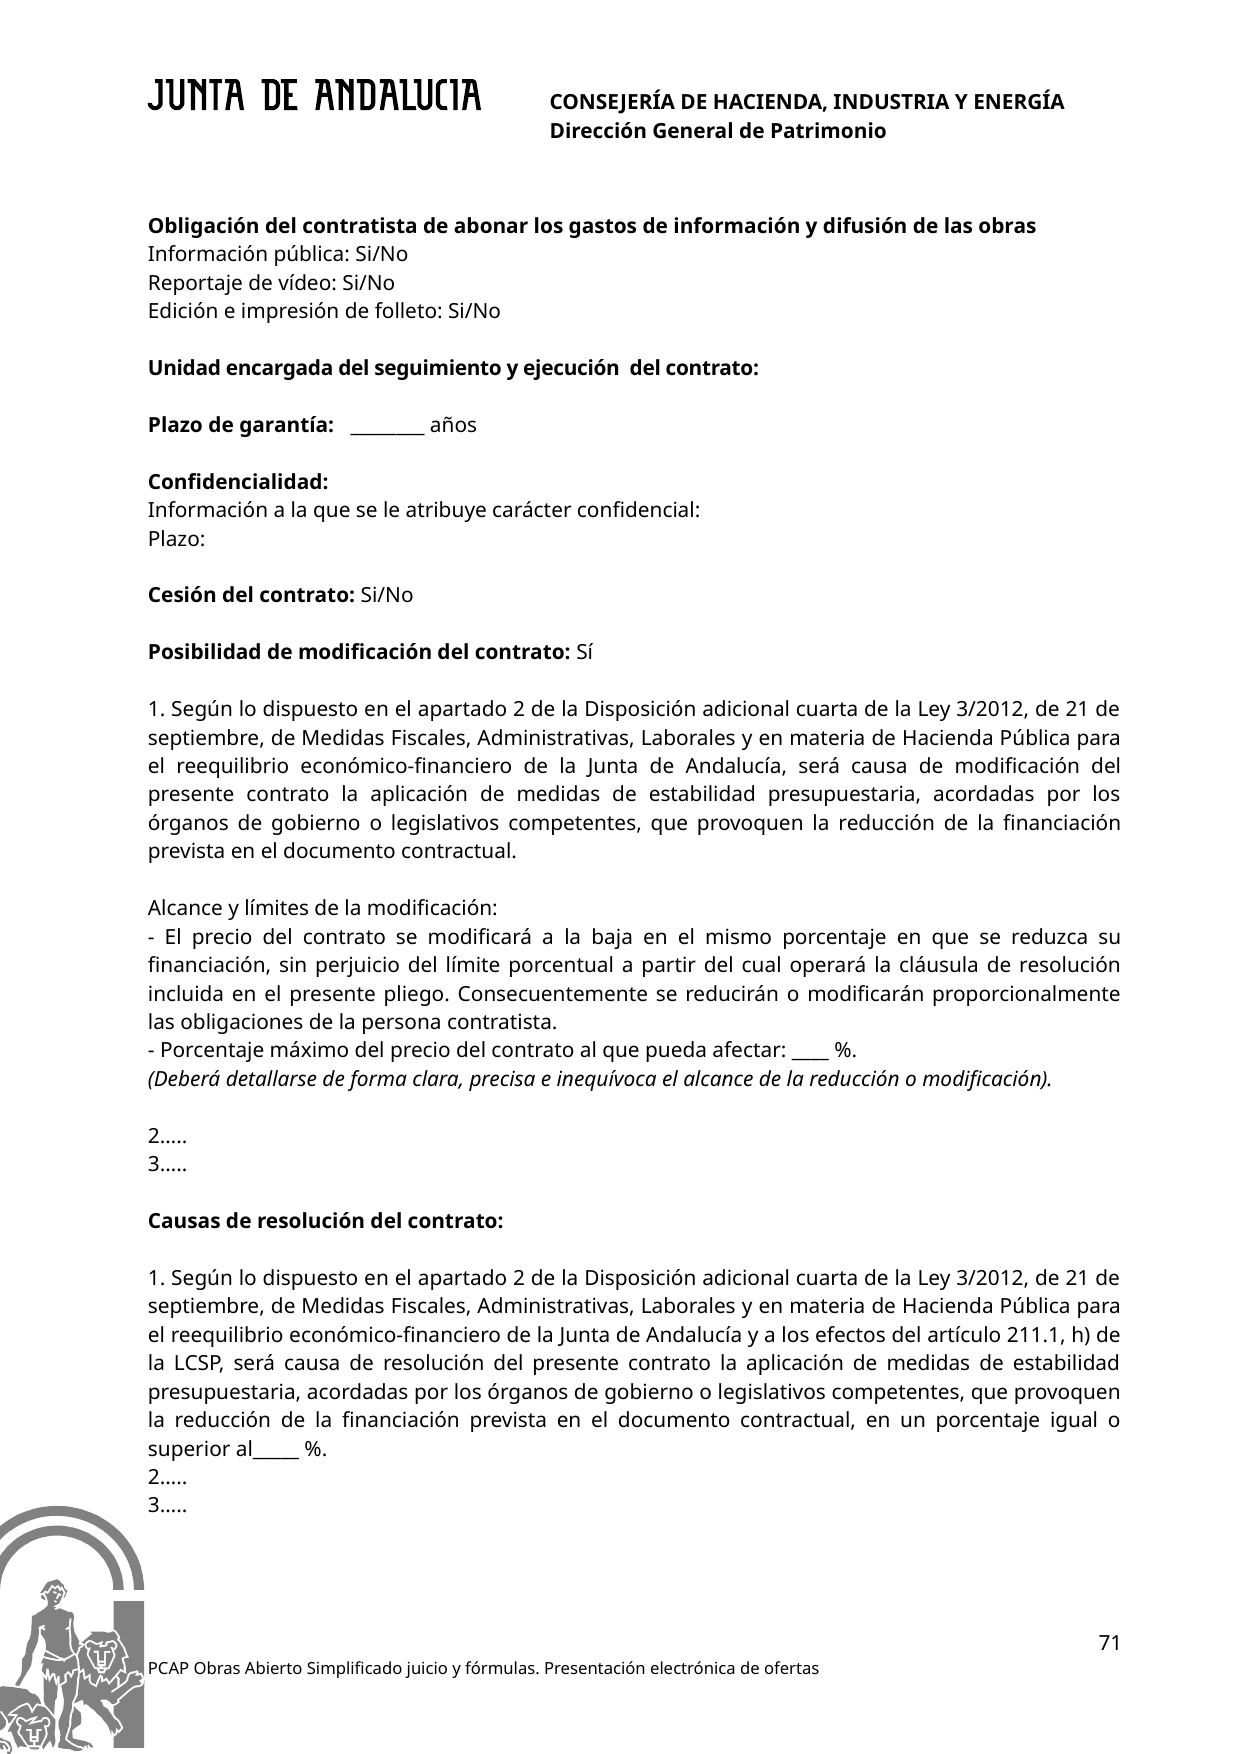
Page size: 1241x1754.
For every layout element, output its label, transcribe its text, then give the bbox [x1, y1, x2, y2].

text 2….. [148, 1121, 1122, 1149]
text Cesión del contrato: Si/No [148, 581, 1122, 609]
text - El precio del contrato se modificará a la baja en el mismo porcentaje en que se reduzca su financiación, sin perjuicio del límite porcentual a partir del cual operará la cláusula de resolución incluida en el presente pliego. Consecuentemente se reducirán o modificarán proporcionalmente las obligaciones de la persona contratista. [148, 922, 1122, 1036]
text Información pública: Si/No [148, 239, 1122, 268]
text 3….. [148, 1149, 1122, 1178]
text 3….. [148, 1491, 1122, 1519]
text (Deberá detallarse de forma clara, precisa e inequívoca el alcance de la reducción o modificación). [148, 1064, 1122, 1092]
text 1. Según lo dispuesto en el apartado 2 de la Disposición adicional cuarta de la Ley 3/2012, de 21 de septiembre, de Medidas Fiscales, Administrativas, Laborales y en materia de Hacienda Pública para el reequilibrio económico-financiero de la Junta de Andalucía, será causa de modificación del presente contrato la aplicación de medidas de estabilidad presupuestaria, acordadas por los órganos de gobierno o legislativos competentes, que provoquen la reducción de la financiación prevista en el documento contractual. [148, 694, 1122, 865]
text 2….. [148, 1462, 1122, 1491]
text Alcance y límites de la modificación: [148, 893, 1122, 922]
text 1. Según lo dispuesto en el apartado 2 de la Disposición adicional cuarta de la Ley 3/2012, de 21 de septiembre, de Medidas Fiscales, Administrativas, Laborales y en materia de Hacienda Pública para el reequilibrio económico-financiero de la Junta de Andalucía y a los efectos del artículo 211.1, h) de la LCSP, será causa de resolución del presente contrato la aplicación de medidas de estabilidad presupuestaria, acordadas por los órganos de gobierno o legislativos competentes, que provoquen la reducción de la financiación prevista en el documento contractual, en un porcentaje igual o superior al_____ %. [148, 1263, 1122, 1462]
text Edición e impresión de folleto: Si/No [148, 296, 1122, 324]
text Posibilidad de modificación del contrato: Sí [148, 637, 1122, 666]
text Información a la que se le atribuye carácter confidencial: [148, 495, 1122, 524]
text Confidencialidad: [148, 467, 1122, 495]
text Reportaje de vídeo: Si/No [148, 268, 1122, 296]
subtitle Obligación del contratista de abonar los gastos de información y difusión de las obras [148, 211, 1122, 239]
text Plazo de garantía: ________ años [148, 410, 1122, 438]
text Plazo: [148, 524, 1122, 552]
text Causas de resolución del contrato: [148, 1206, 1122, 1234]
text Unidad encargada del seguimiento y ejecución del contrato: [148, 353, 1122, 381]
text - Porcentaje máximo del precio del contrato al que pueda afectar: ____ %. [148, 1036, 1122, 1064]
